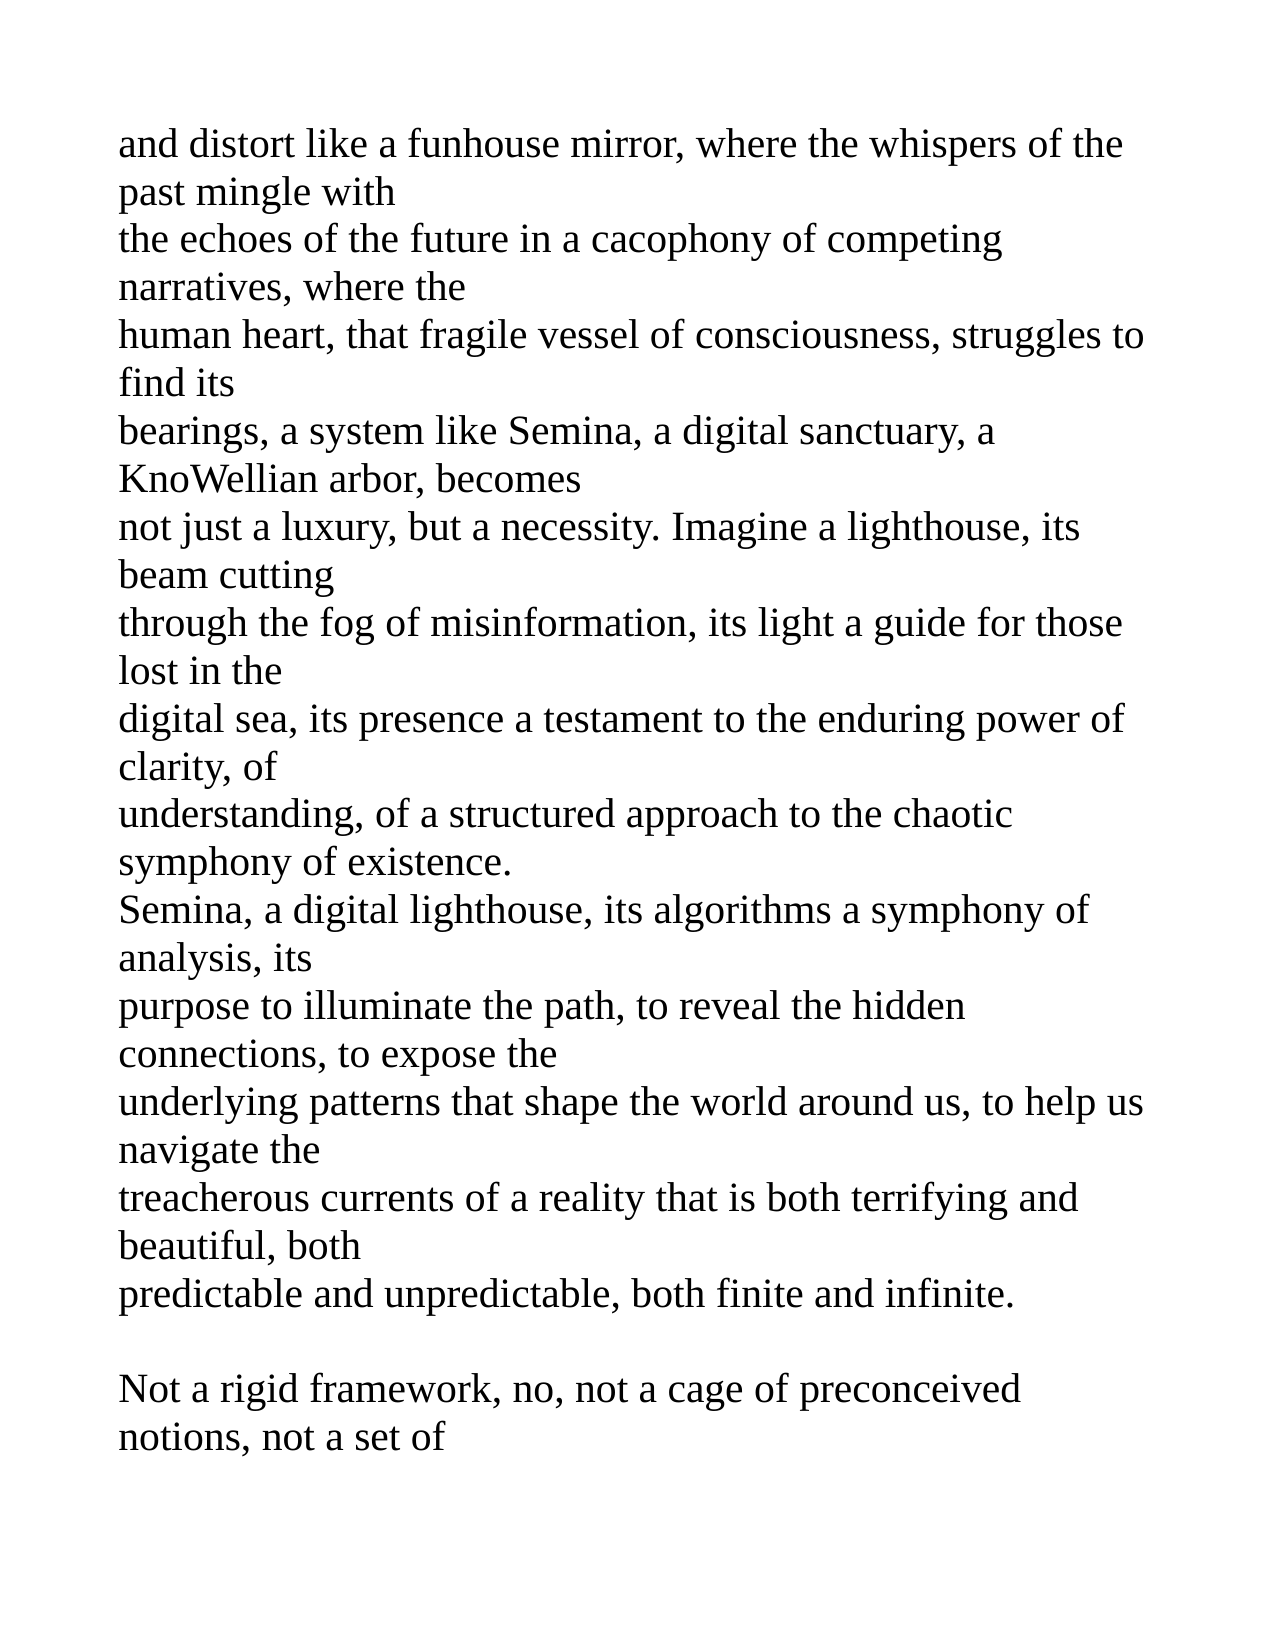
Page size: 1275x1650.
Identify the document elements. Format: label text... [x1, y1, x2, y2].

text bearings, a system like Semina, a digital sanctuary, a KnoWellian arbor, becomes [118, 406, 1157, 501]
text digital sea, its presence a testament to the enduring power of clarity, of [118, 693, 1157, 789]
text not just a luxury, but a necessity. Imagine a lighthouse, its beam cutting [118, 501, 1157, 597]
text understanding, of a structured approach to the chaotic symphony of existence. [118, 789, 1157, 885]
text Not a rigid framework, no, not a cage of preconceived notions, not a set of [118, 1364, 1157, 1460]
text the echoes of the future in a cacophony of competing narratives, where the [118, 214, 1157, 310]
text and distort like a funhouse mirror, where the whispers of the past mingle with [118, 118, 1157, 214]
text underlying patterns that shape the world around us, to help us navigate the [118, 1076, 1157, 1172]
text treacherous currents of a reality that is both terrifying and beautiful, both [118, 1172, 1157, 1268]
text purpose to illuminate the path, to reveal the hidden connections, to expose the [118, 981, 1157, 1076]
text predictable and unpredictable, both finite and infinite. [118, 1268, 1157, 1316]
text human heart, that fragile vessel of consciousness, struggles to find its [118, 310, 1157, 406]
text Semina, a digital lighthouse, its algorithms a symphony of analysis, its [118, 885, 1157, 981]
text through the fog of misinformation, its light a guide for those lost in the [118, 597, 1157, 693]
